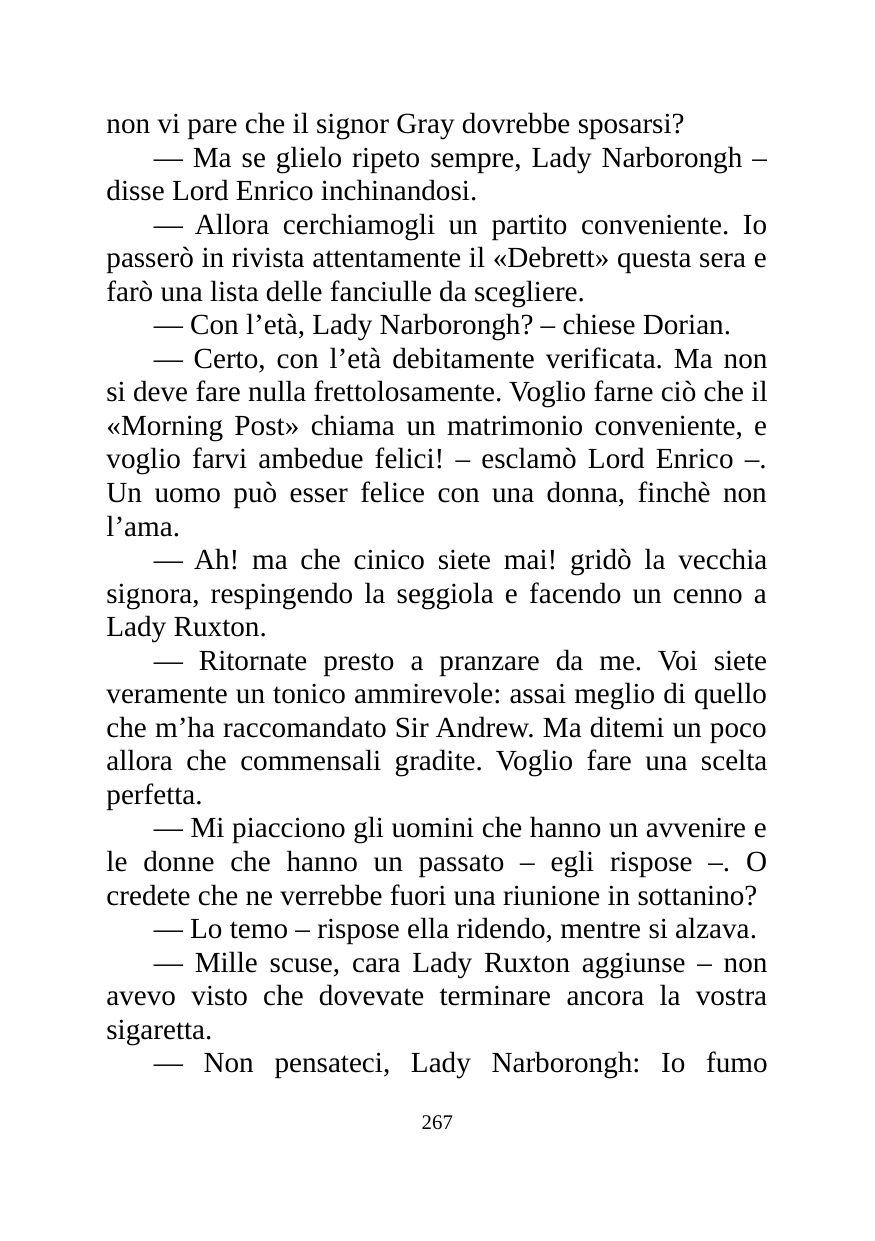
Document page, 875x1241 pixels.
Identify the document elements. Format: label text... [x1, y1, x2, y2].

text non vi pare che il signor Gray dovrebbe sposarsi? [106, 106, 768, 140]
text — Certo, con l’età debitamente verificata. Ma non si deve fare nulla frettolosamente. Voglio farne ciò che il «Morning Post» chiama un matrimonio conveniente, e voglio farvi ambedue felici! – esclamò Lord Enrico –. Un uomo può esser felice con una donna, finchè non l’ama. [106, 341, 768, 542]
text — Mille scuse, cara Lady Ruxton aggiunse – non avevo visto che dovevate terminare ancora la vostra sigaretta. [106, 945, 768, 1045]
text — Allora cerchiamogli un partito conveniente. Io passerò in rivista attentamente il «Debrett» questa sera e farò una lista delle fanciulle da scegliere. [106, 207, 768, 307]
text — Ma se glielo ripeto sempre, Lady Narborongh – disse Lord Enrico inchinandosi. [106, 140, 768, 207]
text — Con l’età, Lady Narborongh? – chiese Dorian. [106, 307, 768, 341]
text — Ritornate presto a pranzare da me. Voi siete veramente un tonico ammirevole: assai meglio di quello che m’ha raccomandato Sir Andrew. Ma ditemi un poco allora che commensali gradite. Voglio fare una scelta perfetta. [106, 643, 768, 811]
text — Ah! ma che cinico siete mai! gridò la vecchia signora, respingendo la seggiola e facendo un cenno a Lady Ruxton. [106, 542, 768, 643]
text — Mi piacciono gli uomini che hanno un avvenire e le donne che hanno un passato – egli rispose –. O credete che ne verrebbe fuori una riunione in sottanino? [106, 811, 768, 911]
text — Non pensateci, Lady Narborongh: Io fumo [106, 1045, 768, 1079]
text — Lo temo – rispose ella ridendo, mentre si alzava. [106, 911, 768, 945]
